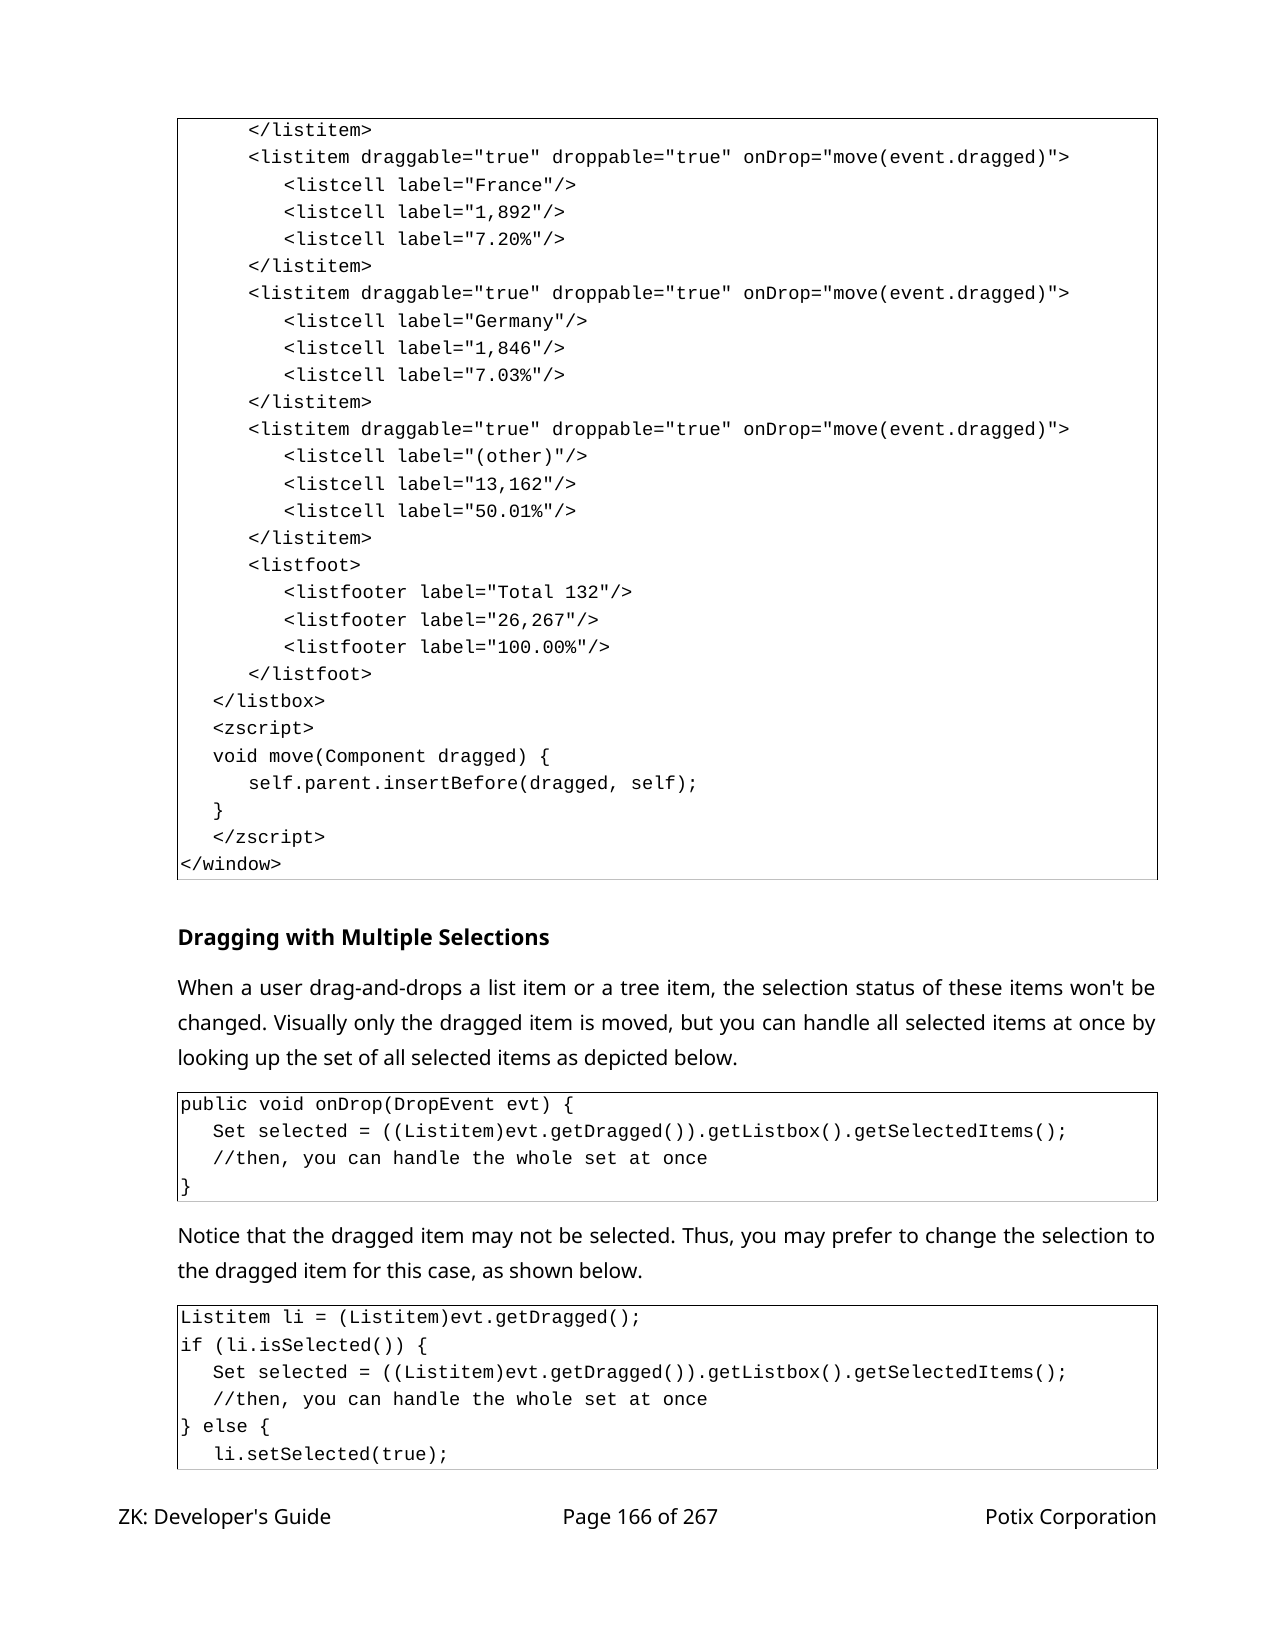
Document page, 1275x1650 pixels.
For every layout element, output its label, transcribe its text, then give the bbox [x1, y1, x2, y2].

text <listcell label="7.03%"/> [178, 363, 1157, 387]
text void move(Component dragged) { [178, 743, 1157, 768]
text </window> [178, 852, 1157, 879]
text <listcell label="13,162"/> [178, 472, 1157, 496]
text } [178, 1173, 1157, 1201]
text <listitem draggable="true" droppable="true" onDrop="move(event.dragged)"> [178, 281, 1157, 306]
text public void onDrop(DropEvent evt) { [178, 1093, 1157, 1116]
text Notice that the dragged item may not be selected. Thus, you may prefer to change the selection to the dragged item for this case, as shown below. [177, 1221, 1157, 1285]
text <listcell label="France"/> [178, 172, 1157, 197]
text </zscript> [178, 825, 1157, 849]
text <listcell label="Germany"/> [178, 308, 1157, 333]
text //then, you can handle the whole set at once [178, 1146, 1157, 1171]
text <listcell label="7.20%"/> [178, 227, 1157, 251]
text <listfooter label="Total 132"/> [178, 580, 1157, 604]
text li.setSelected(true); [178, 1441, 1157, 1469]
text //then, you can handle the whole set at once [178, 1387, 1157, 1411]
subtitle Dragging with Multiple Selections [177, 922, 1157, 952]
text <listcell label="1,846"/> [178, 336, 1157, 360]
text </listbox> [178, 689, 1157, 713]
text <zscript> [178, 716, 1157, 741]
text <listfoot> [178, 553, 1157, 577]
text <listitem draggable="true" droppable="true" onDrop="move(event.dragged)"> [178, 145, 1157, 169]
text } [178, 798, 1157, 822]
text <listfooter label="26,267"/> [178, 607, 1157, 632]
text <listcell label="50.01%"/> [178, 499, 1157, 523]
text if (li.isSelected()) { [178, 1333, 1157, 1357]
text <listfooter label="100.00%"/> [178, 635, 1157, 659]
text Set selected = ((Listitem)evt.getDragged()).getListbox().getSelectedItems(); [178, 1360, 1157, 1384]
text Set selected = ((Listitem)evt.getDragged()).getListbox().getSelectedItems(); [178, 1119, 1157, 1143]
text </listfoot> [178, 662, 1157, 686]
text When a user drag-and-drops a list item or a tree item, the selection status of these items won't be changed. Visually only the dragged item is moved, but you can handle all selected items at once by looking up the set of all selected items as depicted below. [177, 973, 1157, 1071]
text <listcell label="1,892"/> [178, 200, 1157, 224]
text } else { [178, 1414, 1157, 1438]
text </listitem> [178, 390, 1157, 414]
text Listitem li = (Listitem)evt.getDragged(); [178, 1306, 1157, 1330]
text <listcell label="(other)"/> [178, 444, 1157, 469]
text <listitem draggable="true" droppable="true" onDrop="move(event.dragged)"> [178, 417, 1157, 441]
text </listitem> [178, 254, 1157, 278]
text </listitem> [178, 119, 1157, 142]
text self.parent.insertBefore(dragged, self); [178, 771, 1157, 795]
text </listitem> [178, 526, 1157, 550]
